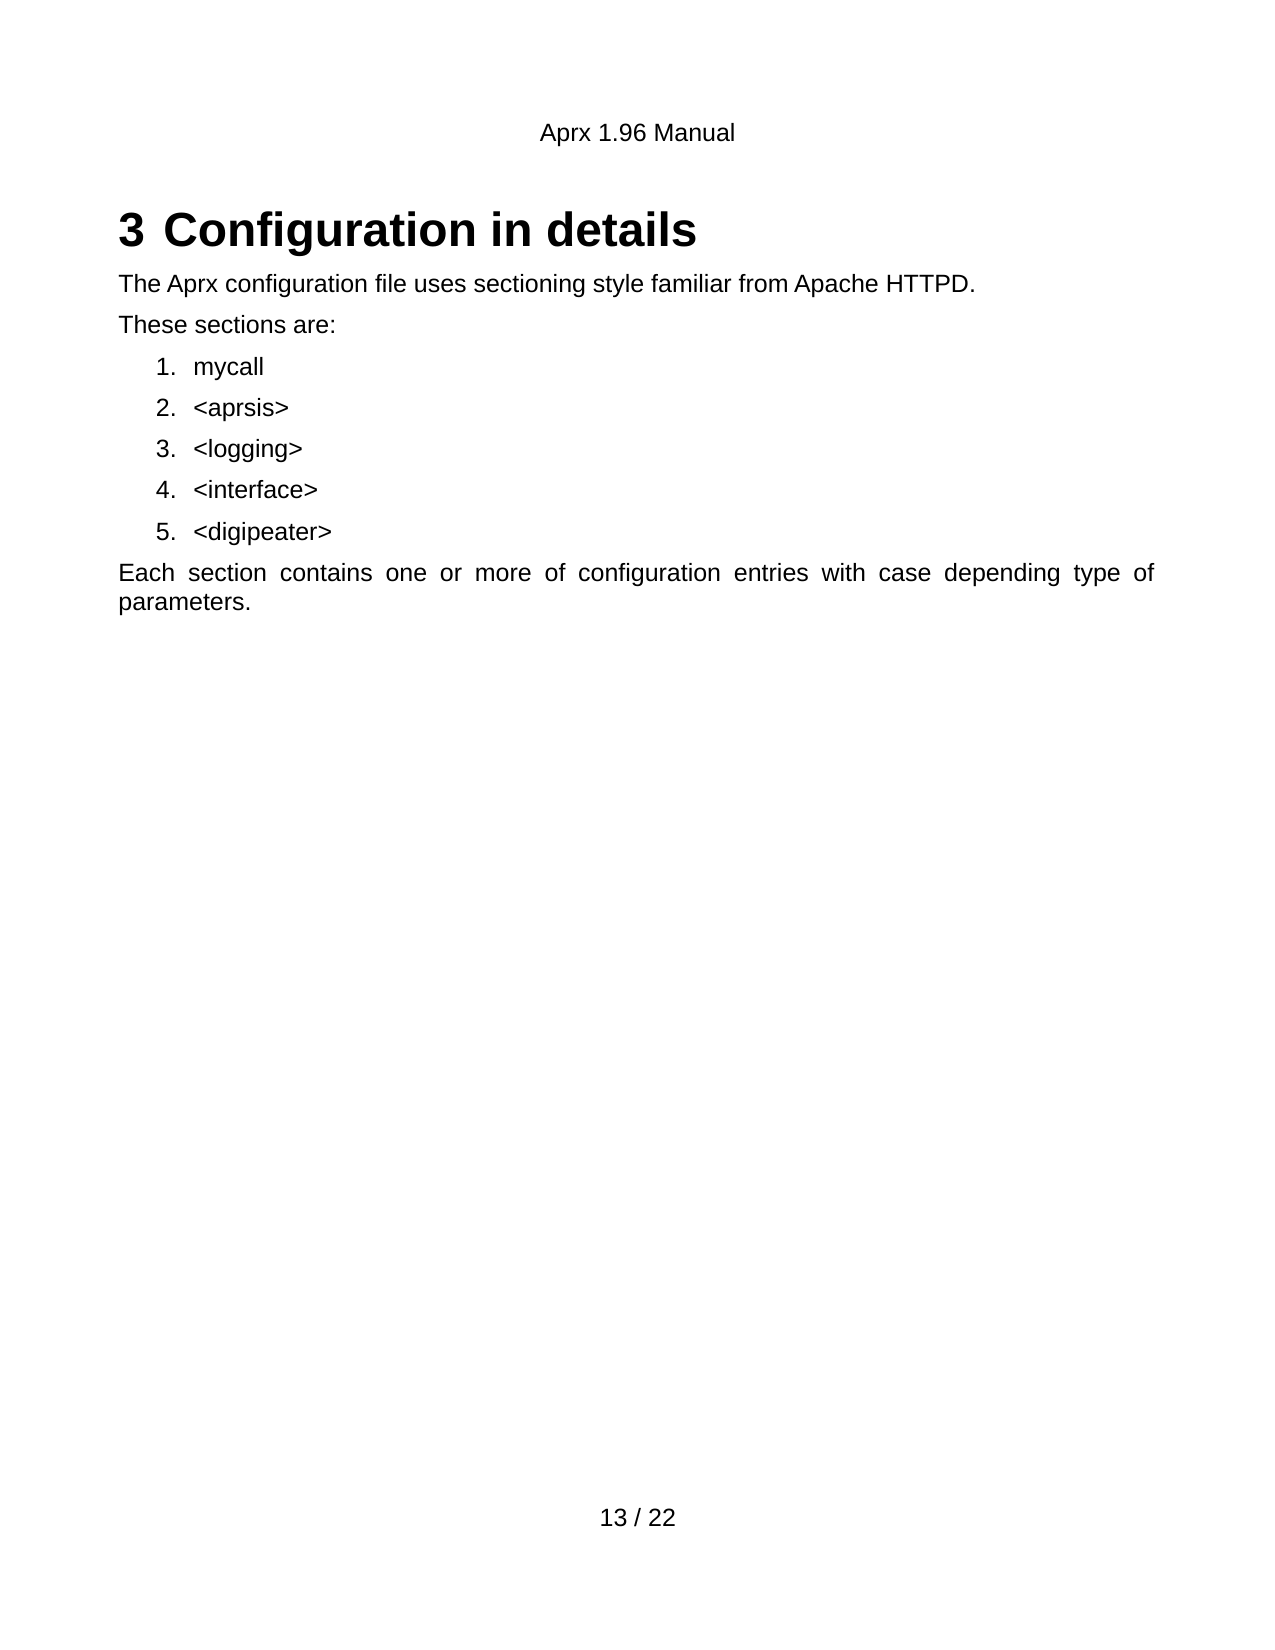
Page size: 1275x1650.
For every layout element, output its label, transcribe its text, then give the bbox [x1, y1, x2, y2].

text The Aprx configuration file uses sectioning style familiar from Apache HTTPD. [118, 269, 1157, 298]
subtitle Configuration in details [118, 201, 1157, 256]
text These sections are: [118, 310, 1157, 339]
list <interface> [156, 475, 1157, 504]
list <logging> [156, 434, 1157, 463]
text Each section contains one or more of configuration entries with case depending type of parameters. [118, 558, 1157, 615]
list <aprsis> [156, 393, 1157, 421]
list <digipeater> [156, 516, 1157, 545]
list mycall [156, 351, 1157, 380]
